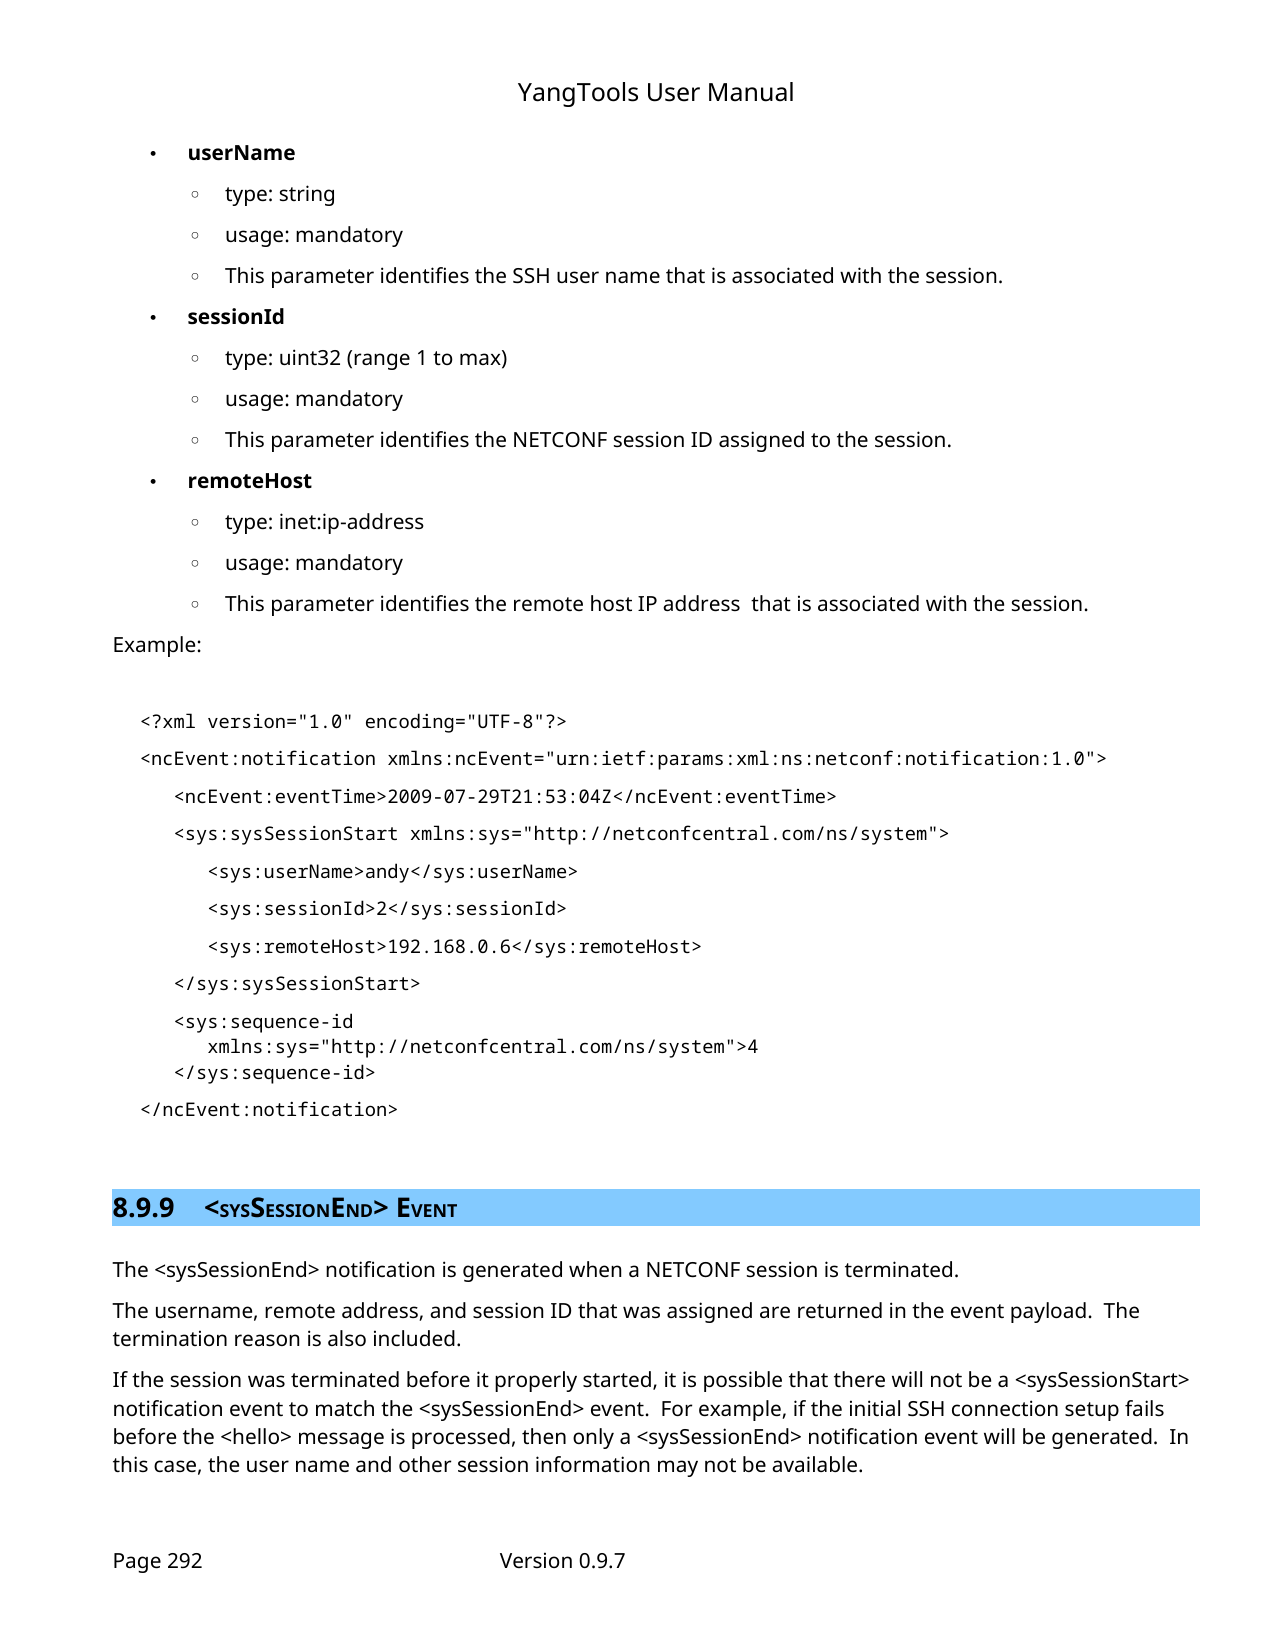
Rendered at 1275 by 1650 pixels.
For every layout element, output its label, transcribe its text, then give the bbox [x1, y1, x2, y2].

list This parameter identifies the NETCONF session ID assigned to the session. [187, 425, 1200, 453]
text The <sysSessionEnd> notification is generated when a NETCONF session is terminated. [112, 1255, 1200, 1283]
list remoteHost [150, 466, 1200, 494]
list This parameter identifies the SSH user name that is associated with the session. [187, 261, 1200, 290]
text <?xml version="1.0" encoding="UTF-8"?> [139, 708, 1200, 734]
list usage: mandatory [187, 548, 1200, 576]
text <sys:sessionId>2</sys:sessionId> [139, 896, 1200, 921]
text The username, remote address, and session ID that was assigned are returned in the event payload. The termination reason is also included. [112, 1296, 1200, 1353]
list sessionId [150, 302, 1200, 331]
text <ncEvent:eventTime>2009-07-29T21:53:04Z</ncEvent:eventTime> [139, 783, 1200, 809]
text <sys:remoteHost>192.168.0.6</sys:remoteHost> [139, 933, 1200, 959]
text <sys:sequence-id xmlns:sys="http://netconfcentral.com/ns/system">4 </sys:sequence-id> [139, 1008, 1200, 1085]
text <sys:userName>andy</sys:userName> [139, 858, 1200, 884]
text Example: [112, 630, 1200, 658]
text </ncEvent:notification> [139, 1097, 1200, 1122]
list usage: mandatory [187, 220, 1200, 249]
list type: inet:ip-address [187, 507, 1200, 535]
text </sys:sysSessionStart> [139, 971, 1200, 996]
list type: string [187, 179, 1200, 208]
text If the session was terminated before it properly started, it is possible that there will not be a <sysSessionStart> notification event to match the <sysSessionEnd> event. For example, if the initial SSH connection setup fails before the <hello> message is processed, then only a <sysSessionEnd> notification event will be generated. In this case, the user name and other session information may not be available. [112, 1365, 1200, 1479]
text <ncEvent:notification xmlns:ncEvent="urn:ietf:params:xml:ns:netconf:notification:1.0"> [139, 746, 1200, 771]
list usage: mandatory [187, 384, 1200, 413]
list userName [150, 138, 1200, 167]
list This parameter identifies the remote host IP address that is associated with the session. [187, 589, 1200, 617]
list type: uint32 (range 1 to max) [187, 343, 1200, 372]
text <sys:sysSessionStart xmlns:sys="http://netconfcentral.com/ns/system"> [139, 821, 1200, 846]
subtitle <sysSessionEnd> Event [112, 1189, 1200, 1226]
